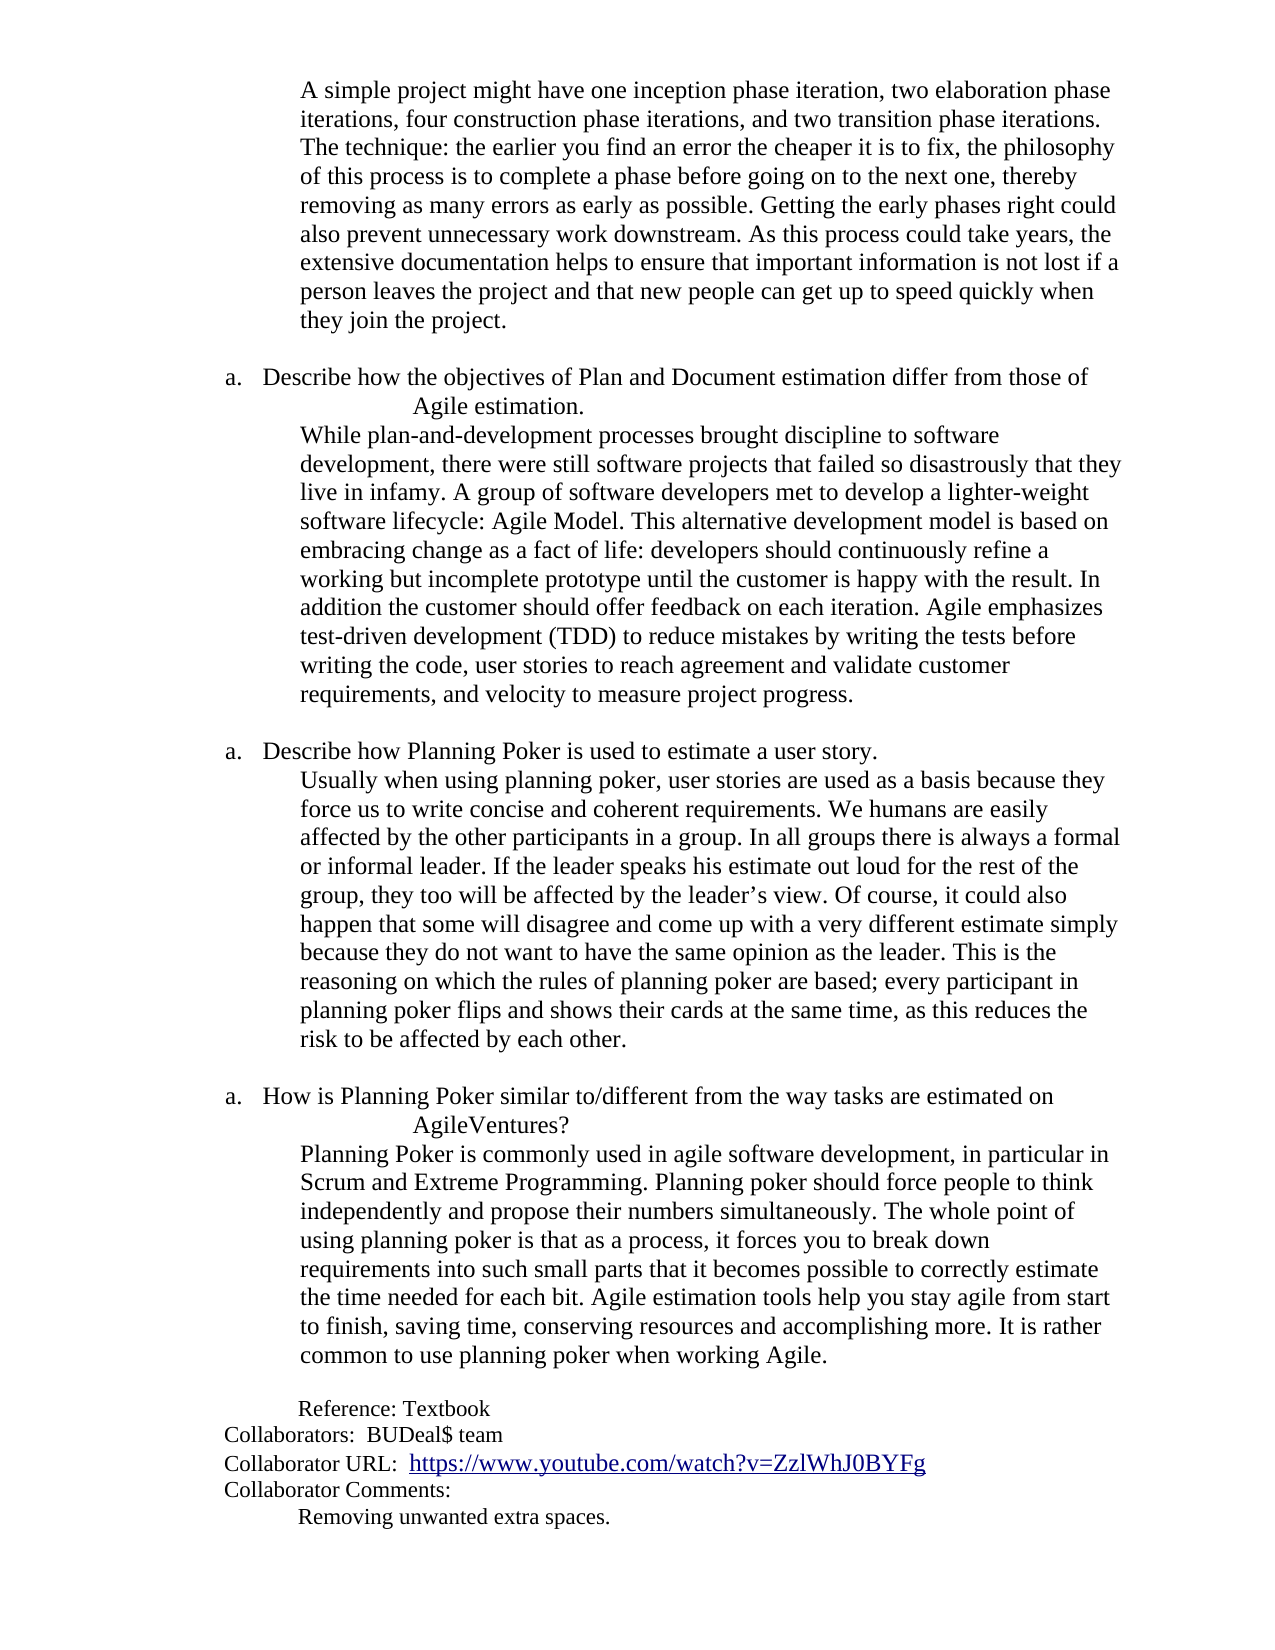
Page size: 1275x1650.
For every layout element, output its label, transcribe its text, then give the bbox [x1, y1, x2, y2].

text Collaborators: BUDeal$ team [224, 1421, 1125, 1448]
text Usually when using planning poker, user stories are used as a basis because they force us to write concise and coherent requirements. We humans are easily affected by the other participants in a group. In all groups there is always a formal or informal leader. If the leader speaks his estimate out loud for the rest of the group, they too will be affected by the leader’s view. Of course, it could also happen that some will disagree and come up with a very different estimate simply because they do not want to have the same opinion as the leader. This is the reasoning on which the rules of planning poker are based; every participant in planning poker flips and shows their cards at the same time, as this reduces the risk to be affected by each other. [300, 765, 1125, 1052]
list Describe how the objectives of Plan and Document estimation differ from those of Agile estimation. [225, 362, 1125, 420]
text Planning Poker is commonly used in agile software development, in particular in Scrum and Extreme Programming. Planning poker should force people to think independently and propose their numbers simultaneously. The whole point of using planning poker is that as a process, it forces you to break down requirements into such small parts that it becomes possible to correctly estimate the time needed for each bit. Agile estimation tools help you stay agile from start to finish, saving time, conserving resources and accomplishing more. It is rather common to use planning poker when working Agile. [300, 1139, 1125, 1369]
text Reference: Textbook [298, 1395, 1125, 1421]
list Describe how Planning Poker is used to estimate a user story. [225, 736, 1125, 765]
text While plan-and-development processes brought discipline to software development, there were still software projects that failed so disastrously that they live in infamy. A group of software developers met to develop a lighter-weight software lifecycle: Agile Model. This alternative development model is based on embracing change as a fact of life: developers should continuously refine a working but incomplete prototype until the customer is happy with the result. In addition the customer should offer feedback on each iteration. Agile emphasizes test-driven development (TDD) to reduce mistakes by writing the tests before writing the code, user stories to reach agreement and validate customer requirements, and velocity to measure project progress. [300, 420, 1125, 707]
text Collaborator URL: https://www.youtube.com/watch?v=ZzlWhJ0BYFg [224, 1448, 1125, 1477]
text Collaborator Comments: [224, 1477, 1125, 1503]
list How is Planning Poker similar to/different from the way tasks are estimated on AgileVentures? [225, 1081, 1125, 1139]
text A simple project might have one inception phase iteration, two elaboration phase iterations, four construction phase iterations, and two transition phase iterations. The technique: the earlier you find an error the cheaper it is to fix, the philosophy of this process is to complete a phase before going on to the next one, thereby removing as many errors as early as possible. Getting the early phases right could also prevent unnecessary work downstream. As this process could take years, the extensive documentation helps to ensure that important information is not lost if a person leaves the project and that new people can get up to speed quickly when they join the project. [300, 75, 1125, 334]
text Removing unwanted extra spaces. [298, 1503, 1125, 1529]
